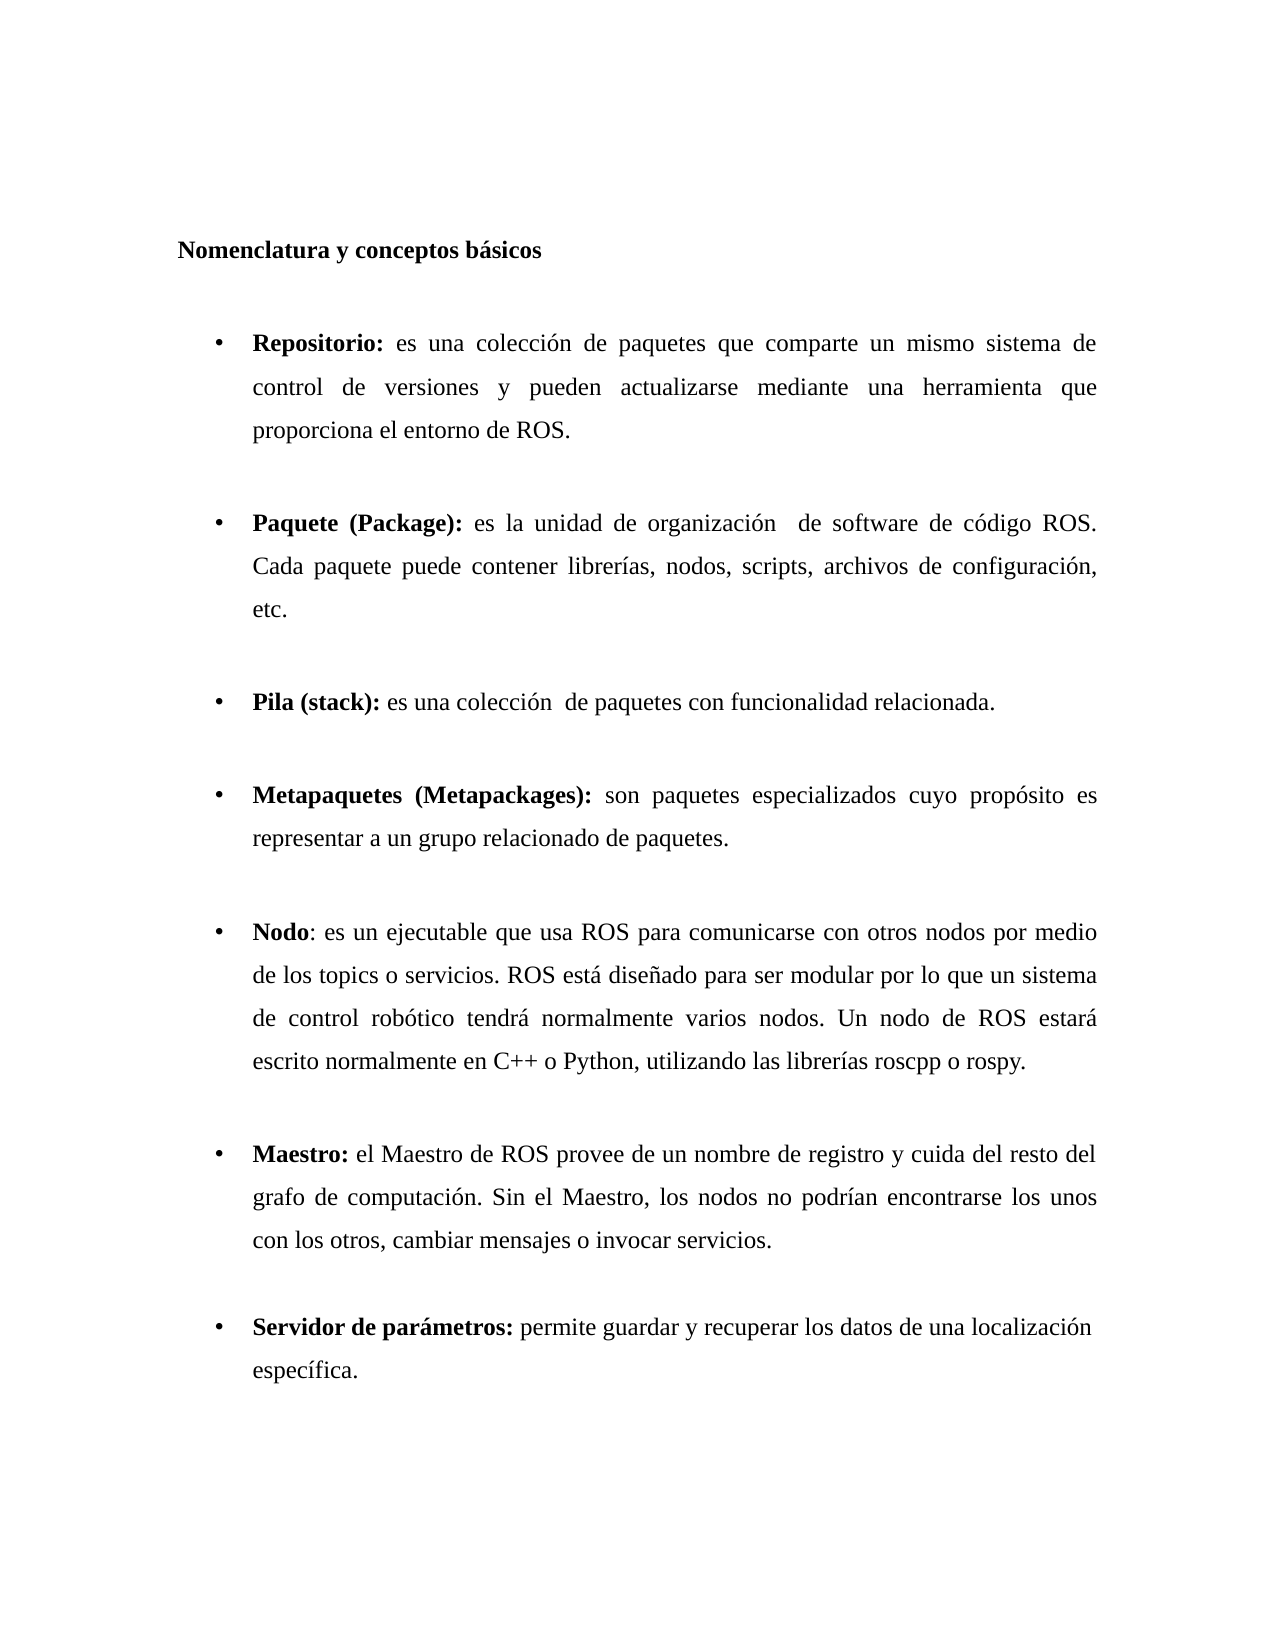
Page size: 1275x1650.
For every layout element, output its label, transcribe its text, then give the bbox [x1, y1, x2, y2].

list Maestro: el Maestro de ROS provee de un nombre de registro y cuida del resto del grafo de computación. Sin el Maestro, los nodos no podrían encontrarse los unos con los otros, cambiar mensajes o invocar servicios. [215, 1139, 1098, 1254]
text Nomenclatura y conceptos básicos [177, 235, 1098, 264]
list Paquete (Package): es la unidad de organización de software de código ROS. Cada paquete puede contener librerías, nodos, scripts, archivos de configuración, etc. [215, 508, 1098, 623]
list Servidor de parámetros: permite guardar y recuperar los datos de una localización [215, 1312, 1098, 1340]
list Pila (stack): es una colección de paquetes con funcionalidad relacionada. [215, 687, 1098, 716]
list específica. [215, 1355, 1098, 1383]
list Repositorio: es una colección de paquetes que comparte un mismo sistema de control de versiones y pueden actualizarse mediante una herramienta que proporciona el entorno de ROS. [215, 328, 1098, 443]
list Nodo: es un ejecutable que usa ROS para comunicarse con otros nodos por medio de los topics o servicios. ROS está diseñado para ser modular por lo que un sistema de control robótico tendrá normalmente varios nodos. Un nodo de ROS estará escrito normalmente en C++ o Python, utilizando las librerías roscpp o rospy. [215, 917, 1098, 1075]
list Metapaquetes (Metapackages): son paquetes especializados cuyo propósito es representar a un grupo relacionado de paquetes. [215, 780, 1098, 852]
